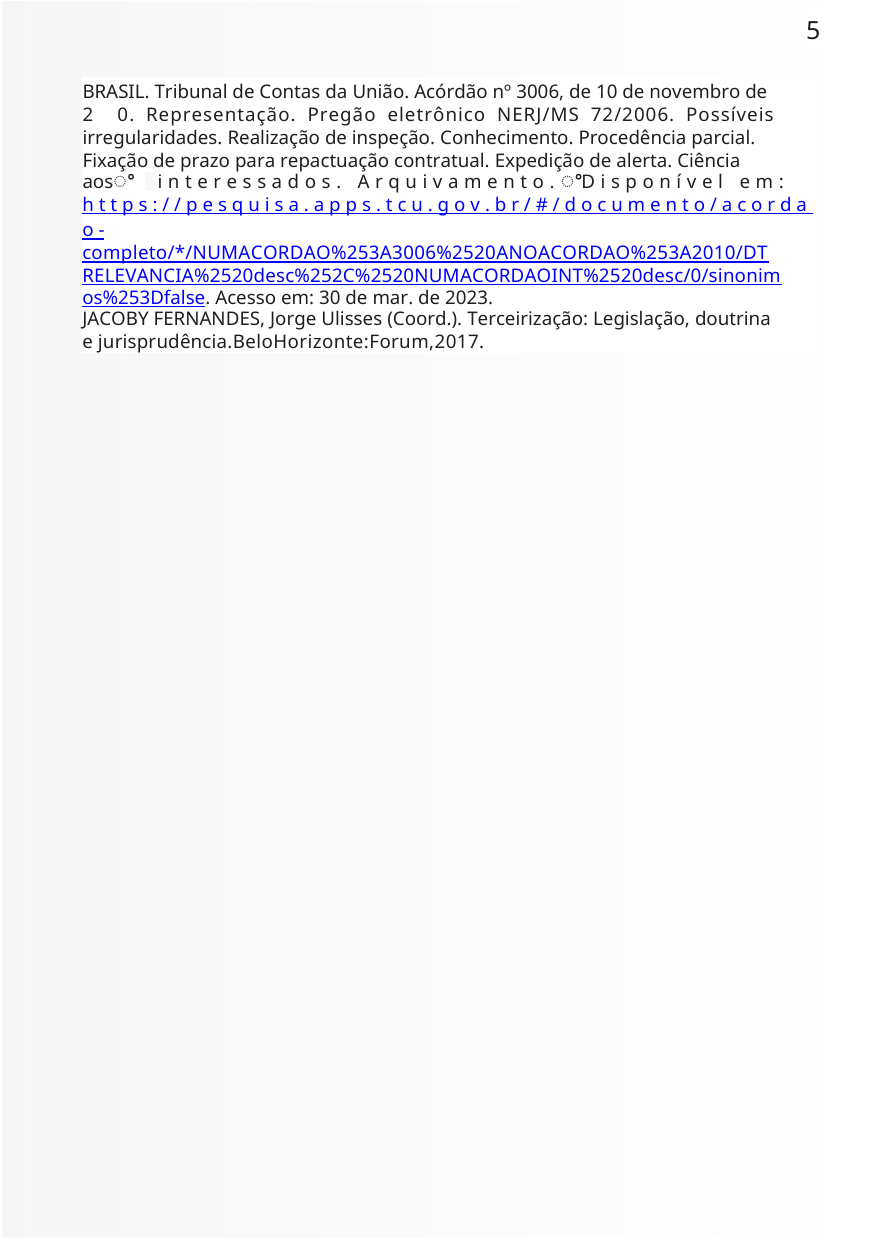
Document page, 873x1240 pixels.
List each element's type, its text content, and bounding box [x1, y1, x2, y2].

text 9 [845, 11, 859, 47]
text BRASIL. Tribunal de Contas da União. Acórdão nº 3006, de 10 de novembro de [82, 77, 816, 104]
text 5 [806, 11, 845, 47]
text JACOBY FERNANDES, Jorge Ulisses (Coord.). Terceirização: Legislação, doutrina [82, 309, 816, 330]
text e jurisprudência.BeloHorizonte:Forum,2017. [82, 330, 816, 353]
text aosꢀ [82, 172, 145, 191]
text completo/*/NUMACORDAO%253A3006%2520ANOACORDAO%253A2010/DT [82, 242, 816, 264]
text Fixação de prazo para repactuação contratual. Expedição de alerta. Ciência [82, 149, 816, 172]
text irregularidades. Realização de inspeção. Conhecimento. Procedência parcial. [82, 127, 816, 149]
text 2 [82, 104, 118, 127]
text RELEVANCIA%2520desc%252C%2520NUMACORDAOINT%2520desc/0/sinonim [82, 264, 816, 286]
text i n t e r e s s a d o s . A r q u i v a m e n t o . ꢀ D i s p o n í v e l e m : [157, 172, 816, 194]
text os%253Dfalse. Acesso em: 30 de mar. de 2023. [82, 286, 816, 309]
text 010. Representação. Pregão eletrônico NERJ/MS 72/2006. Possíveis [118, 104, 816, 127]
text h t t p s : / / p e s q u i s a . a p p s . t c u . g o v . b r / # / d o c u m e n t o / a c o r d a o - [82, 191, 816, 242]
